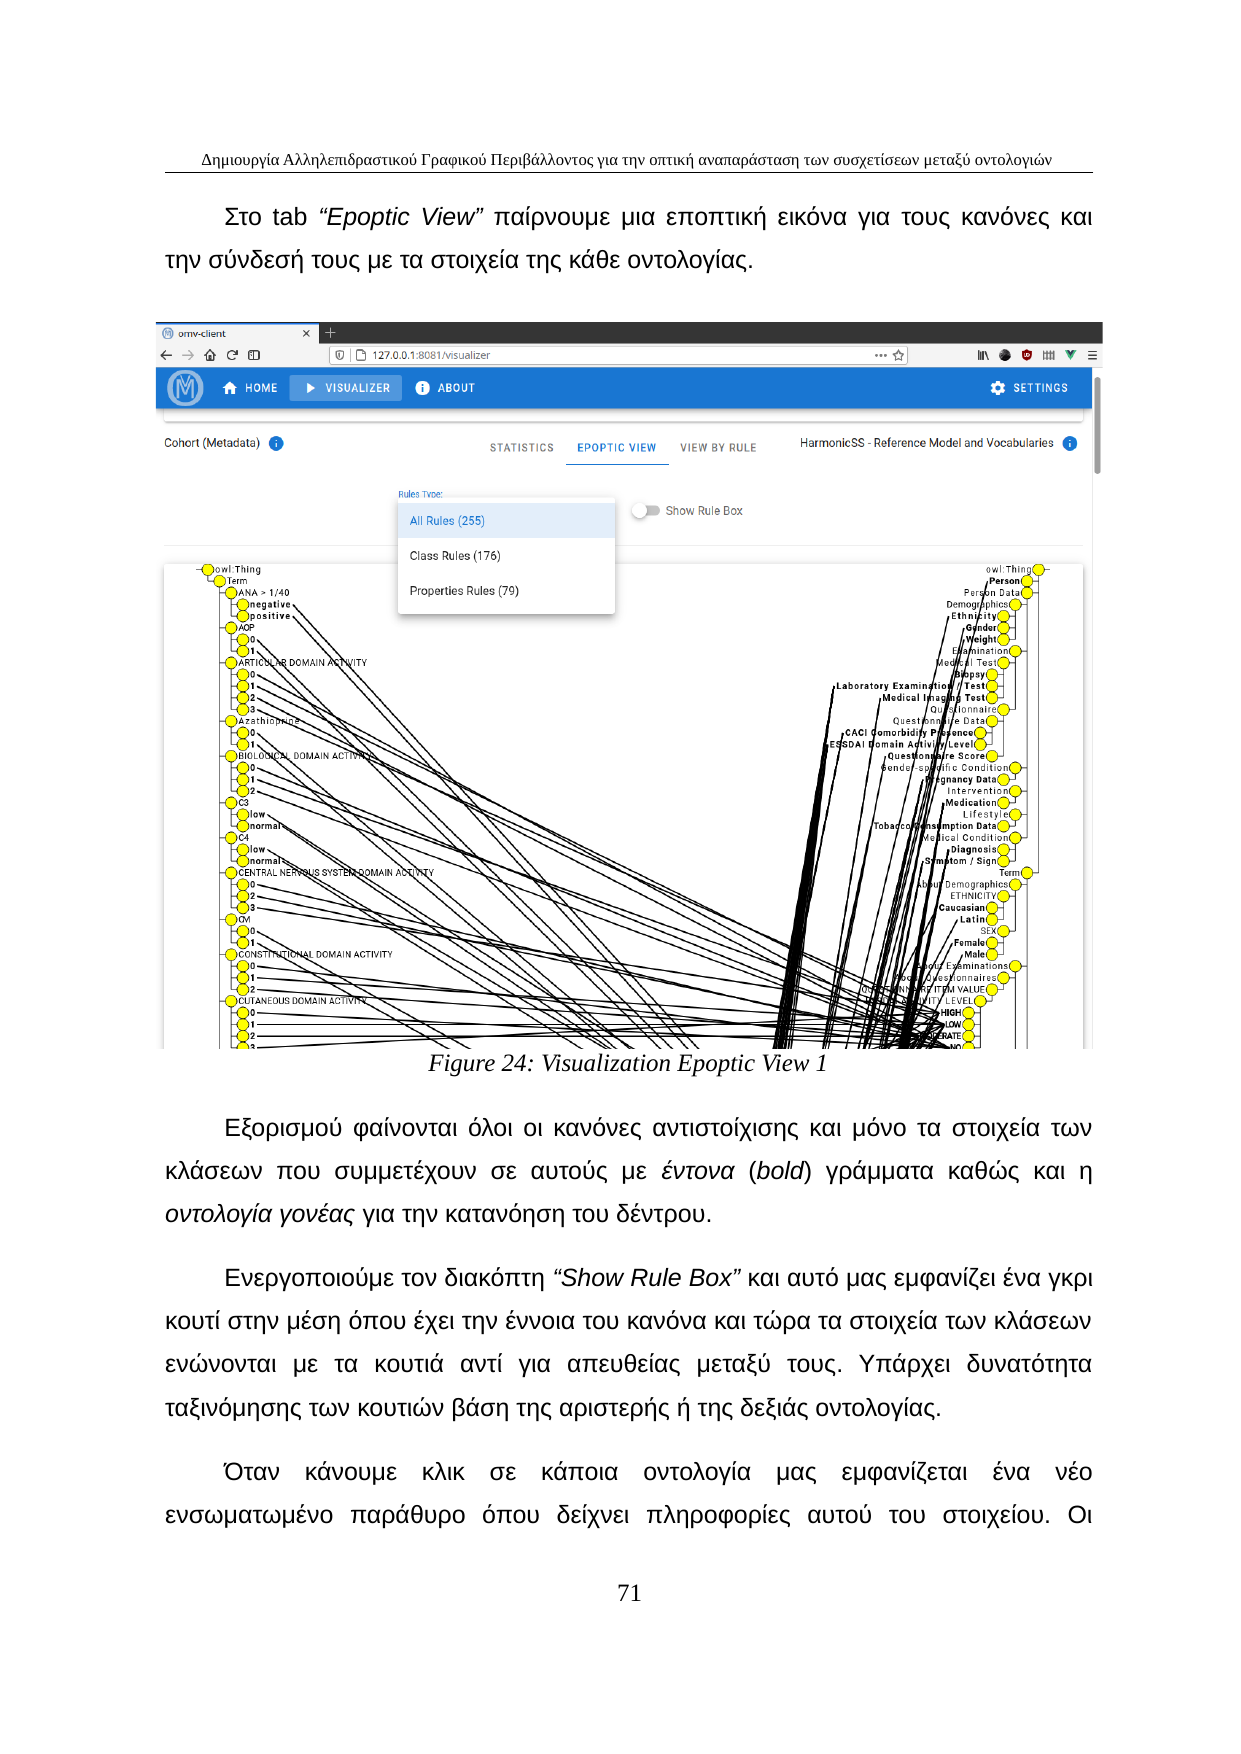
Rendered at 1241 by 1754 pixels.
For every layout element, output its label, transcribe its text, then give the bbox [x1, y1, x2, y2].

text Figure 24: Visualization Epoptic View 1 [165, 1049, 1093, 1077]
text Εξορισμού φαίνονται όλοι οι κανόνες αντιστοίχισης και μόνο τα στοιχεία των κλάσεων που συμμετέχουν σε αυτούς με έντονα (bold) γράμματα καθώς και η οντολογία γονέας για την κατανόηση του δέντρου. [165, 1113, 1093, 1228]
picture [155, 322, 1103, 1049]
text Όταν κάνουμε κλικ σε κάποια οντολογία μας εμφανίζεται ένα νέο ενσωματωμένο παράθυρο όπου δείχνει πληροφορίες αυτού του στοιχείου. Οι [165, 1457, 1093, 1529]
text Ενεργοποιούμε τον διακόπτη “Show Rule Box” και αυτό μας εμφανίζει ένα γκρι κουτί στην μέση όπου έχει την έννοια του κανόνα και τώρα τα στοιχεία των κλάσεων ενώνονται με τα κουτιά αντί για απευθείας μεταξύ τους. Υπάρχει δυνατότητα ταξινόμησης των κουτιών βάση της αριστερής ή της δεξιάς οντολογίας. [165, 1263, 1093, 1421]
text Στο tab “Epoptic View” παίρνουμε μια εποπτική εικόνα για τους κανόνες και την σύνδεσή τους με τα στοιχεία της κάθε οντολογίας. [165, 202, 1093, 274]
